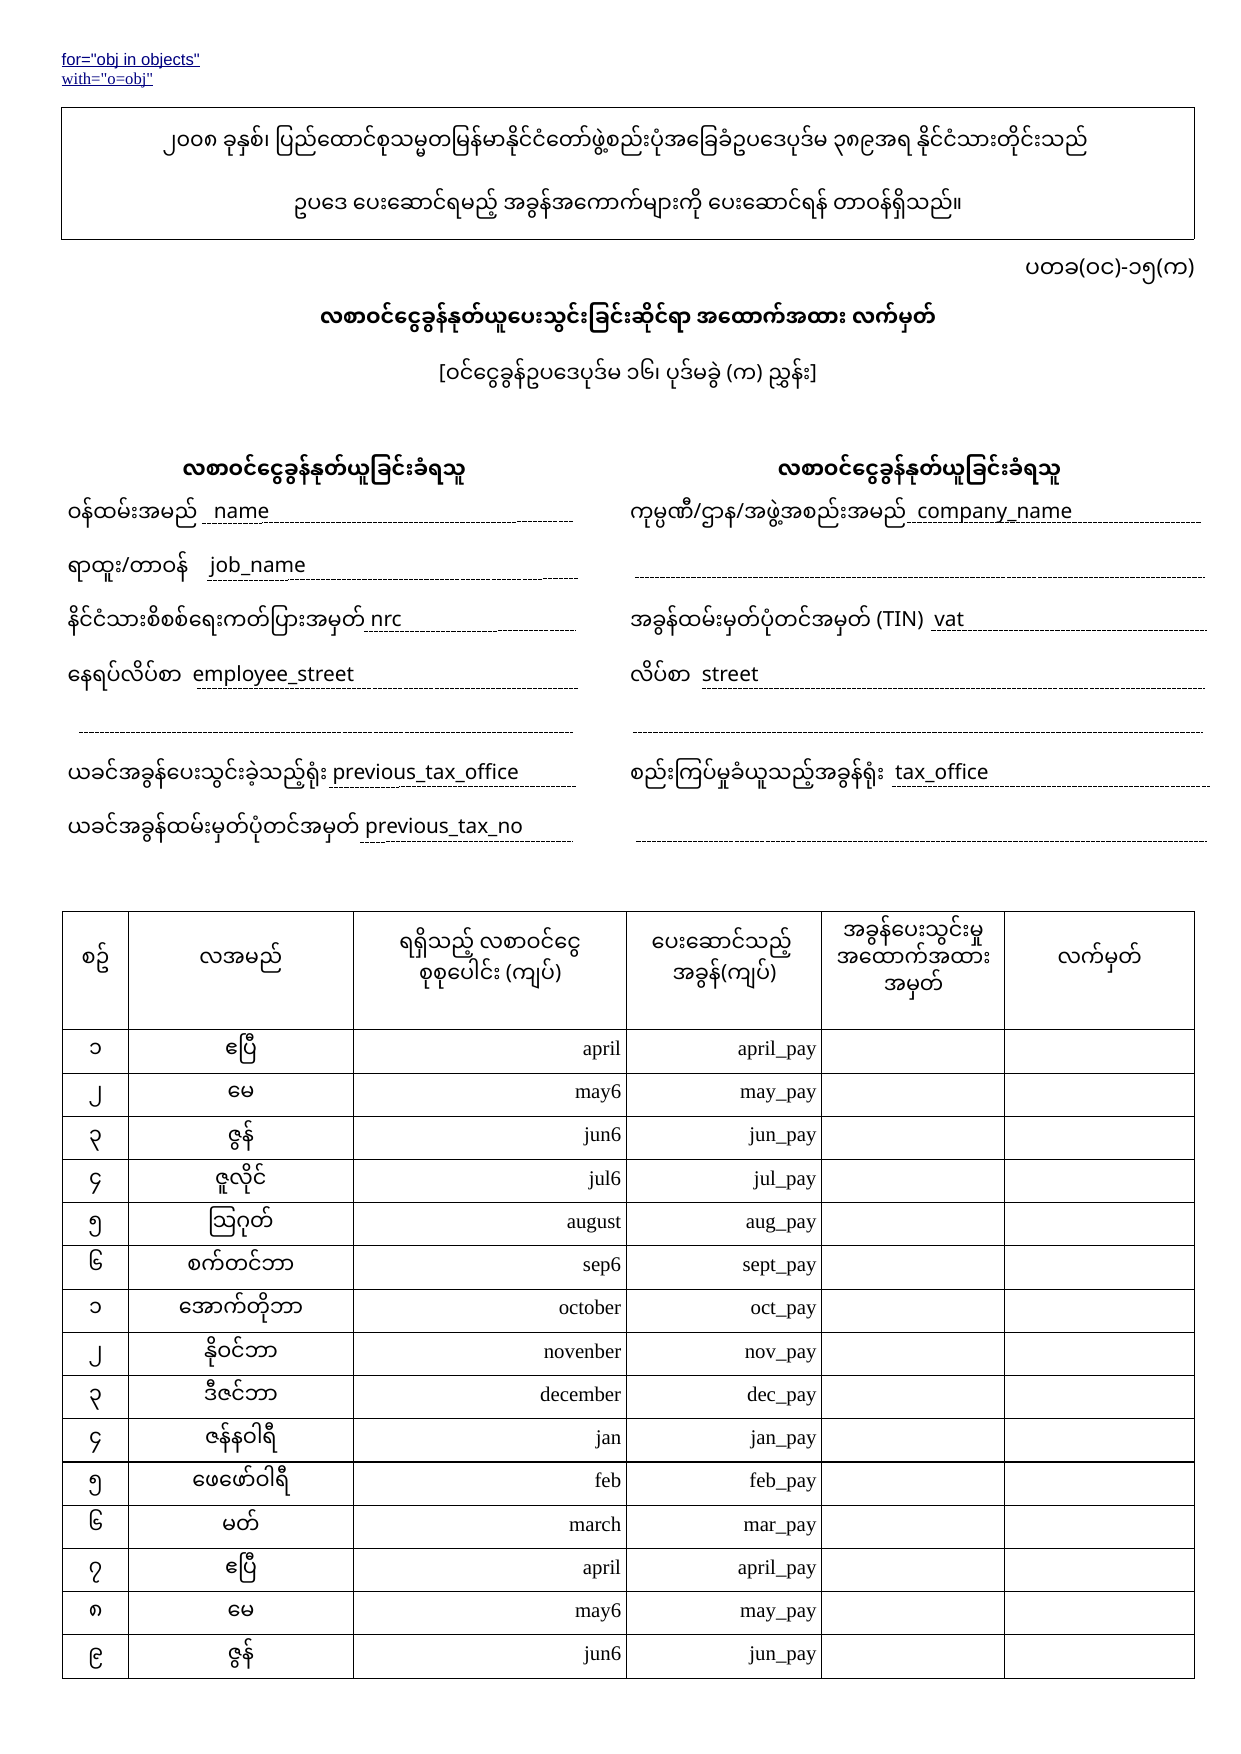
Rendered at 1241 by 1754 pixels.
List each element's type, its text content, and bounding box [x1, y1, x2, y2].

table_cell ကုမ္ပဏီ/ဌာန/အဖွဲ့အစည်းအမည် company_name [624, 490, 1214, 599]
table_header လအမည် [129, 912, 353, 1029]
table_cell may6 [354, 1592, 626, 1634]
table_cell [822, 1160, 1004, 1202]
table_cell စက်တင်ဘာ [129, 1246, 353, 1288]
table_cell ၈ [63, 1592, 128, 1634]
table_cell [822, 1419, 1004, 1461]
table_cell [586, 490, 624, 544]
table_cell အောက်တိုဘာ [129, 1290, 353, 1332]
table_cell [822, 1376, 1004, 1418]
table_cell [1005, 1074, 1194, 1116]
table_cell [822, 1463, 1004, 1505]
table_cell နိင်ငံသားစိစစ်ရေးကတ်ပြားအမှတ် nrc [61, 599, 586, 653]
table_cell ၄ [63, 1419, 128, 1461]
table_cell [822, 1506, 1004, 1548]
table_cell [1005, 1160, 1194, 1202]
table_cell jan [354, 1419, 626, 1461]
table_cell feb_pay [627, 1463, 821, 1505]
table_cell ယခင်အခွန်ထမ်းမှတ်ပုံတင်အမှတ် previous_tax_no [61, 805, 586, 859]
table_cell [1005, 1246, 1194, 1288]
table_cell [822, 1203, 1004, 1245]
table_cell [1005, 1376, 1194, 1418]
table_cell အခွန်ထမ်းမှတ်ပုံတင်အမှတ် (TIN) vat [624, 599, 1214, 653]
table_cell [822, 1246, 1004, 1288]
table_cell [822, 1333, 1004, 1375]
table_cell ဇွန် [129, 1635, 353, 1678]
table_cell jul_pay [627, 1160, 821, 1202]
table_cell [822, 1074, 1004, 1116]
table_cell sep6 [354, 1246, 626, 1288]
table_cell aug_pay [627, 1203, 821, 1245]
table_header ရရှိသည့် လစာဝင်ငွေ စုစုပေါင်း (ကျပ်) [354, 912, 626, 1029]
table_cell ဧပြီ [129, 1549, 353, 1591]
table_cell ၃ [63, 1376, 128, 1418]
table_cell [822, 1290, 1004, 1332]
table_cell မတ် [129, 1506, 353, 1548]
table_cell jun6 [354, 1117, 626, 1159]
table_cell [1005, 1549, 1194, 1591]
table_cell novenber [354, 1333, 626, 1375]
table_cell [1005, 1333, 1194, 1375]
table_cell [1005, 1030, 1194, 1072]
table_cell oct_pay [627, 1290, 821, 1332]
table_header အခွန်ပေးသွင်းမှု အထောက်အထား အမှတ် [822, 912, 1004, 1029]
table_cell nov_pay [627, 1333, 821, 1375]
table_header လစာဝင်ငွေခွန်နုတ်ယူခြင်းခံရသူ [624, 451, 1214, 490]
table_cell april_pay [627, 1549, 821, 1591]
table_cell jun6 [354, 1635, 626, 1678]
table_cell may_pay [627, 1592, 821, 1634]
table_header ၂၀၀၈ ခုနှစ်၊ ပြည်ထောင်စုသမ္မတမြန်မာနိုင်ငံတော်ဖွဲ့စည်းပုံအခြေခံဥပဒေပုဒ်မ ၃၈၉အရ နိုင်ငံသားတိုင်းသည် ဥပ‌ဒေ ပေးဆောင်ရမည့် အခွန်အကောက်များကို ပေးဆောင်ရန် တာဝန်ရှိသည်။ [62, 108, 1194, 239]
table_cell [822, 1592, 1004, 1634]
table_cell ၅ [63, 1203, 128, 1245]
table_header လစာဝင်ငွေခွန်နုတ်ယူပေးသွင်းခြင်းဆိုင်ရာ အထောက်အထား လက်မှတ် [ဝင်ငွေခွန်ဥပဒေပုဒ်မ ၁၆၊ ပုဒ်မခွဲ (က) ညွှန်း] [61, 299, 1194, 406]
table_cell may_pay [627, 1074, 821, 1116]
table_cell မေ [129, 1074, 353, 1116]
table_cell ၂ [63, 1074, 128, 1116]
table_cell နိုဝင်ဘာ [129, 1333, 353, 1375]
table_cell ဝန်ထမ်းအမည် name [61, 490, 586, 544]
table_cell [1005, 1635, 1194, 1678]
table_cell august [354, 1203, 626, 1245]
table_cell [1005, 1506, 1194, 1548]
table_header လစာဝင်ငွေခွန်နုတ်ယူခြင်းခံရသူ [61, 451, 586, 490]
table_cell ဒီဇင်ဘာ [129, 1376, 353, 1418]
table_cell [822, 1635, 1004, 1678]
table_cell [822, 1549, 1004, 1591]
table_cell [822, 1030, 1004, 1072]
table_cell [586, 599, 624, 653]
text for="obj in objects" [61, 49, 1194, 69]
table_cell [1005, 1203, 1194, 1245]
table_cell [586, 751, 624, 805]
table_cell [586, 653, 624, 751]
table_cell april_pay [627, 1030, 821, 1072]
table_cell ပတခ(ဝင)-၁၅(က) [61, 240, 1194, 299]
text with="o=obj" [61, 69, 1194, 88]
table_cell december [354, 1376, 626, 1418]
table_cell ၅ [63, 1463, 128, 1505]
table_cell စည်းကြပ်မှုခံယူသည့်အခွန်ရုံး tax_office [624, 751, 1214, 859]
table_cell jun_pay [627, 1117, 821, 1159]
table_cell mar_pay [627, 1506, 821, 1548]
table_header လက်မှတ် [1005, 912, 1194, 1029]
table_cell sept_pay [627, 1246, 821, 1288]
table_cell ဇွန် [129, 1117, 353, 1159]
table_cell march [354, 1506, 626, 1548]
table_cell လိပ်စာ street [624, 653, 1214, 751]
table_cell feb [354, 1463, 626, 1505]
table_cell ဖေဖော်ဝါရီ [129, 1463, 353, 1505]
table_cell may6 [354, 1074, 626, 1116]
table_cell ၃ [63, 1117, 128, 1159]
table_cell jul6 [354, 1160, 626, 1202]
table_cell [1005, 1419, 1194, 1461]
table_cell ၆ [63, 1506, 128, 1548]
table_cell [1005, 1117, 1194, 1159]
table_cell ၁ [63, 1290, 128, 1332]
table_cell နေရပ်လိပ်စာ employee_street [61, 653, 586, 751]
table_cell [1005, 1592, 1194, 1634]
table_cell [586, 805, 624, 859]
table_cell ၇ [63, 1549, 128, 1591]
table_cell ၆ [63, 1246, 128, 1288]
table_header စဥ် [63, 912, 128, 1029]
table_header [586, 451, 624, 490]
table_cell [1005, 1290, 1194, 1332]
table_cell ၁ [63, 1030, 128, 1072]
table_cell ယခင်အခွန်ပေးသွင်းခဲ့သည့်ရုံး previous_tax_office [61, 751, 586, 805]
table_cell [822, 1117, 1004, 1159]
table_cell dec_pay [627, 1376, 821, 1418]
table_cell မေ [129, 1592, 353, 1634]
table_cell ဧပြီ [129, 1030, 353, 1072]
table_cell jun_pay [627, 1635, 821, 1678]
table_cell ဇန်နဝါရီ [129, 1419, 353, 1461]
table_cell ဇူလိုင် [129, 1160, 353, 1202]
table_cell ရာထူး/တာဝန် job_name [61, 544, 586, 599]
table_cell [1005, 1463, 1194, 1505]
table_cell သြဂုတ် [129, 1203, 353, 1245]
table_cell ၄ [63, 1160, 128, 1202]
table_cell [586, 544, 624, 599]
table_cell ၉ [63, 1635, 128, 1678]
table_cell ၂ [63, 1333, 128, 1375]
table_cell april [354, 1030, 626, 1072]
table_cell october [354, 1290, 626, 1332]
table_cell jan_pay [627, 1419, 821, 1461]
table_header ပေးဆောင်သည့် အခွန်(ကျပ်) [627, 912, 821, 1029]
table_cell april [354, 1549, 626, 1591]
